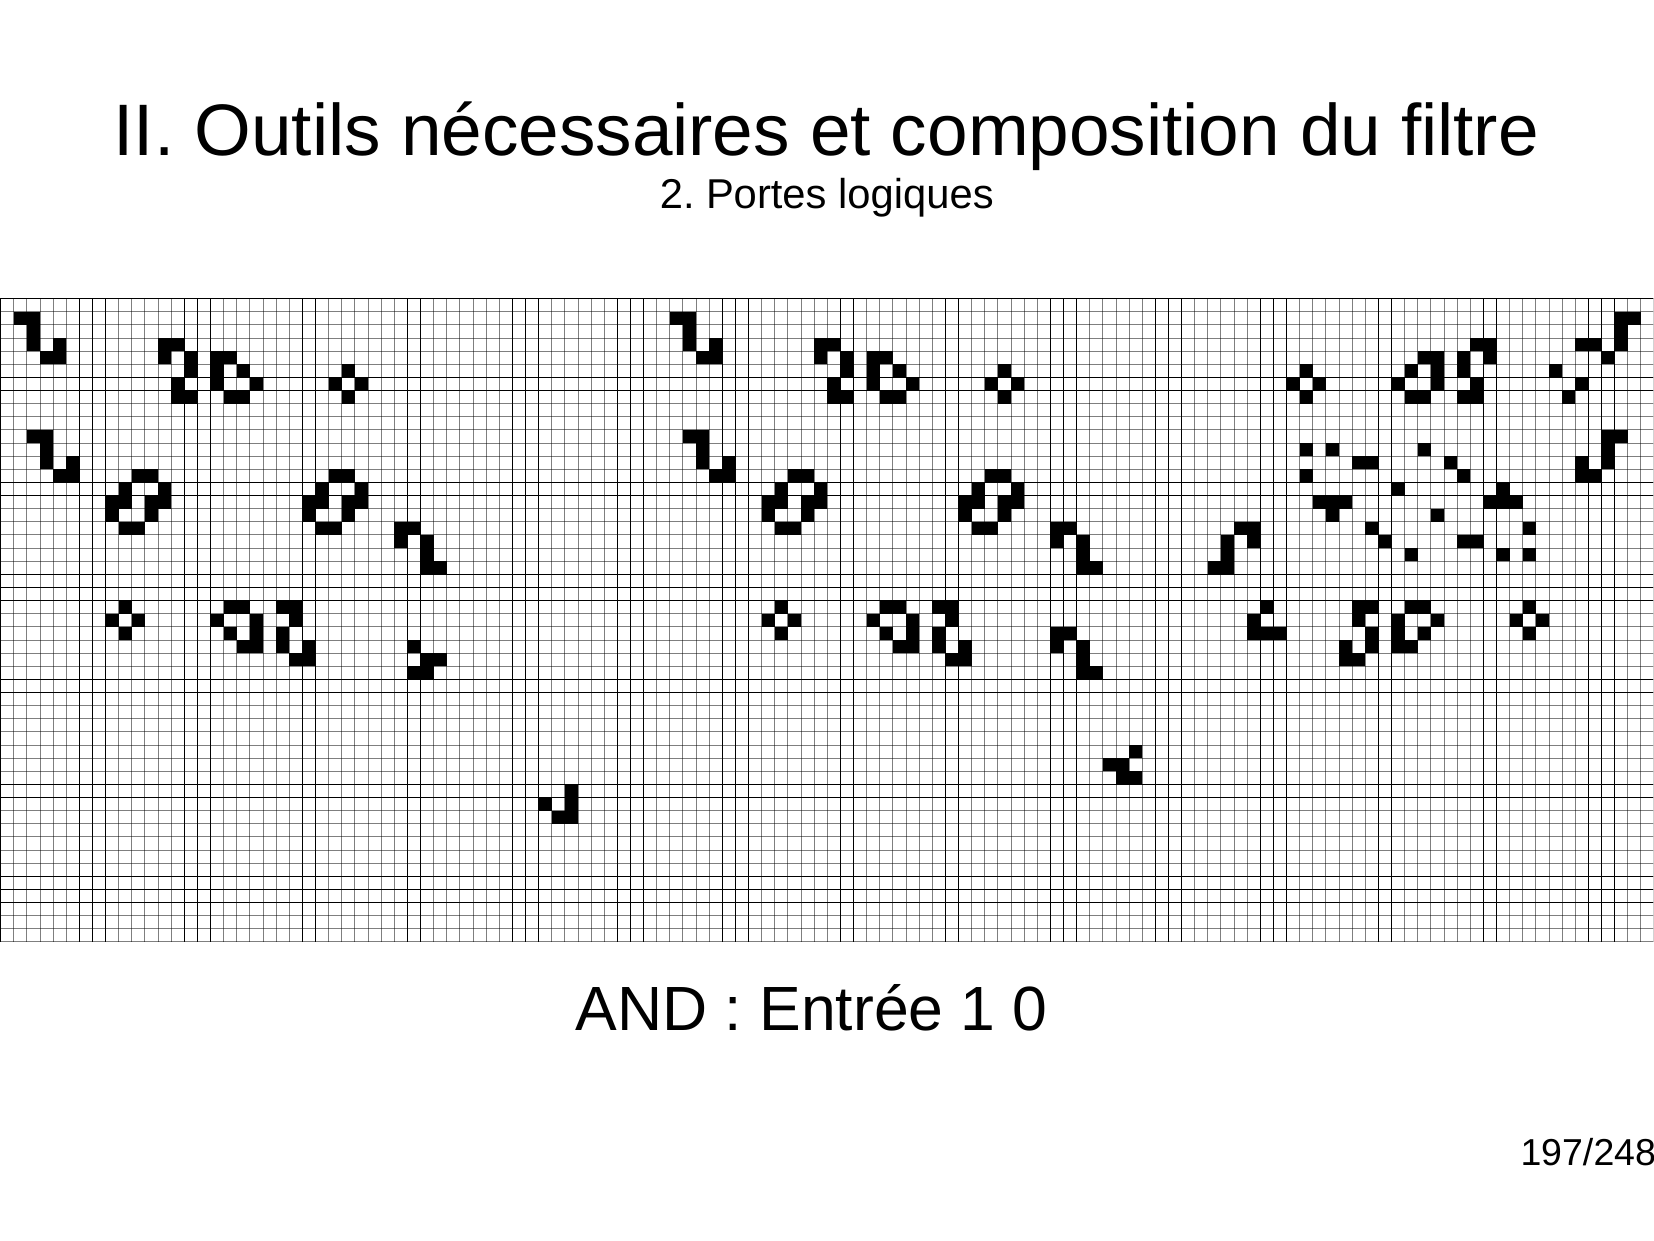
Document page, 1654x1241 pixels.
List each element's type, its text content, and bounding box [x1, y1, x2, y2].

text_box AND : Entrée 1 0 [561, 966, 1064, 1052]
picture [0, 298, 1654, 942]
text_box <number>/248 [1505, 1124, 1654, 1182]
title II. Outils nécessaires et composition du filtre 2. Portes logiques [82, 49, 1571, 257]
